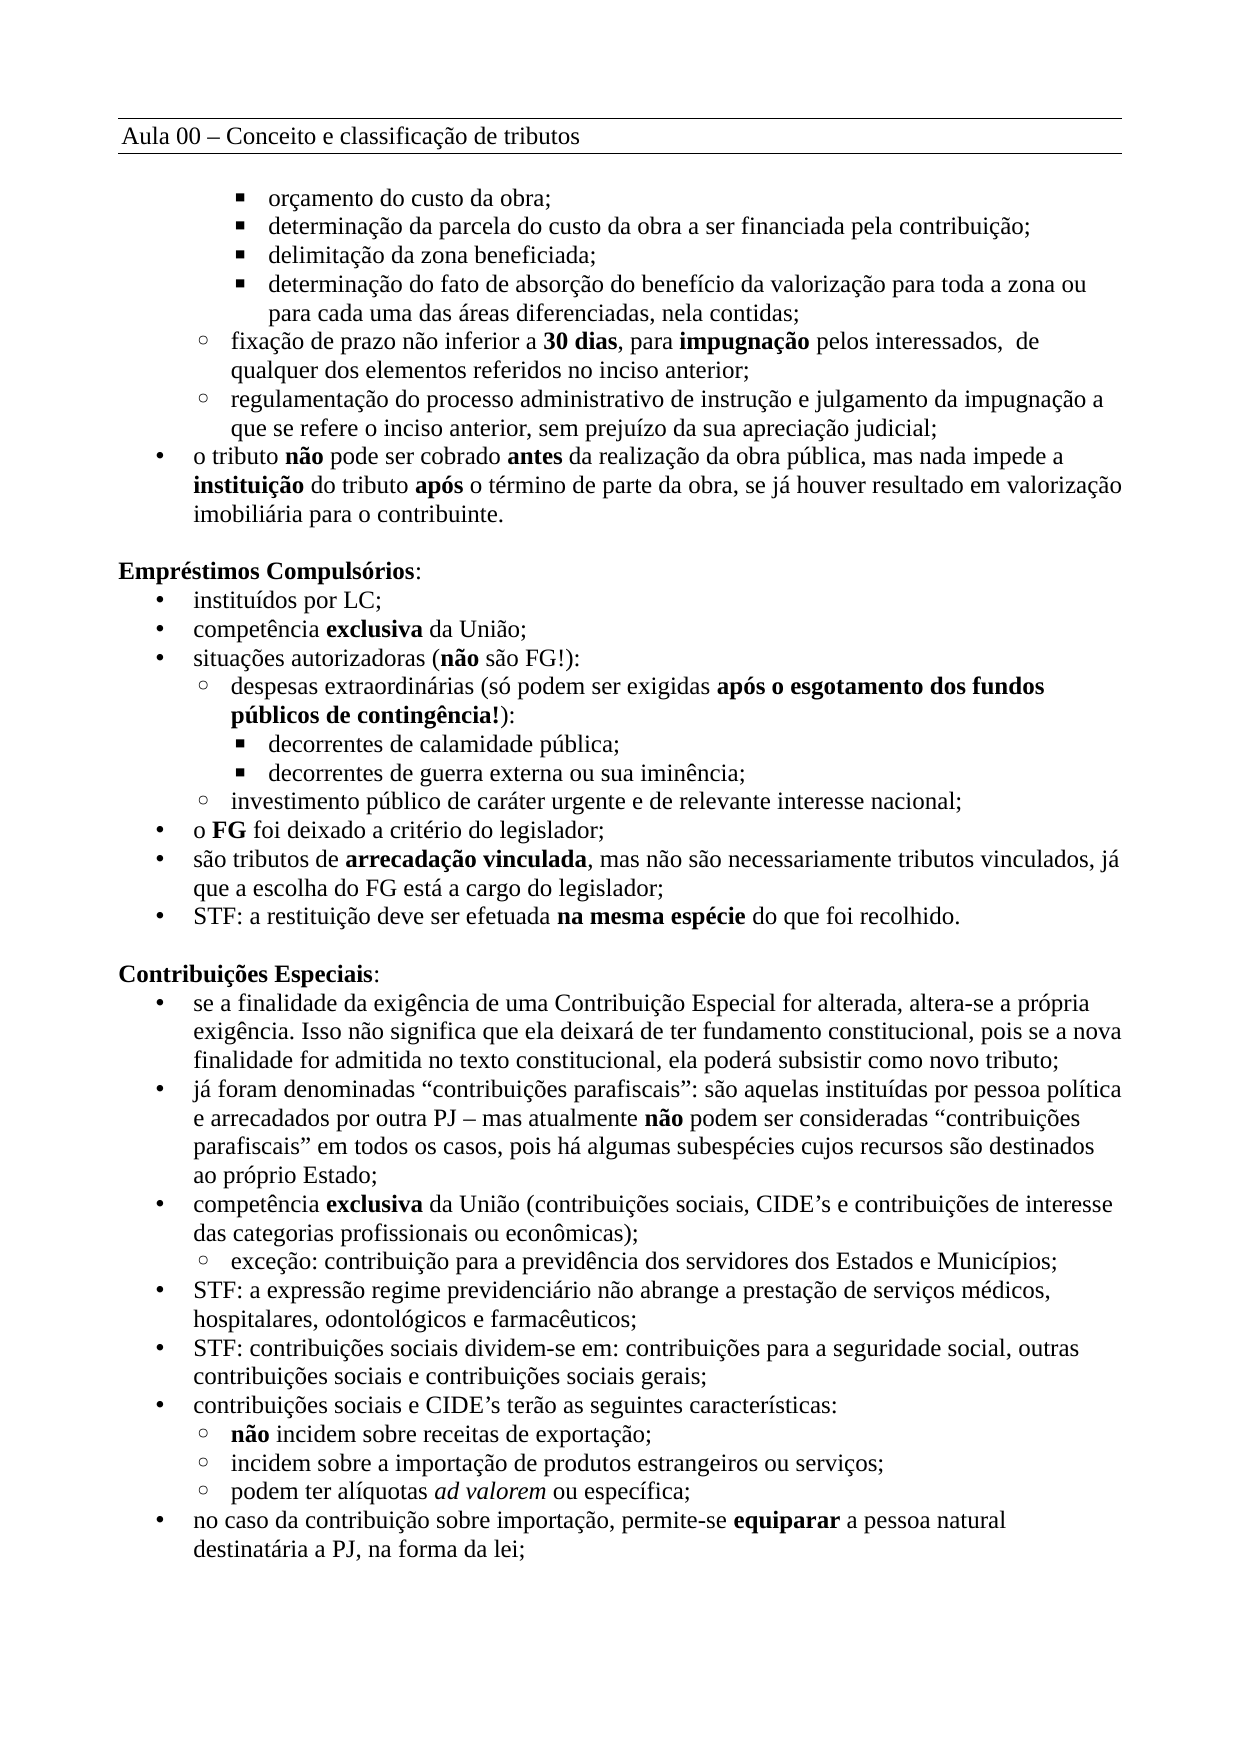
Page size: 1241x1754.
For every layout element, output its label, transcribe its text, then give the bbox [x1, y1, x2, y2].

list competência exclusiva da União (contribuições sociais, CIDE’s e contribuições de interesse das categorias profissionais ou econômicas); [156, 1189, 1122, 1246]
list determinação da parcela do custo da obra a ser financiada pela contribuição; [231, 211, 1122, 240]
list STF: contribuições sociais dividem-se em: contribuições para a seguridade social, outras contribuições sociais e contribuições sociais gerais; [156, 1333, 1122, 1390]
list investimento público de caráter urgente e de relevante interesse nacional; [193, 786, 1122, 815]
list já foram denominadas “contribuições parafiscais”: são aquelas instituídas por pessoa política e arrecadados por outra PJ – mas atualmente não podem ser consideradas “contribuições parafiscais” em todos os casos, pois há algumas subespécies cujos recursos são destinados ao próprio Estado; [156, 1074, 1122, 1189]
list decorrentes de guerra externa ou sua iminência; [231, 758, 1122, 786]
list competência exclusiva da União; [156, 614, 1122, 643]
list delimitação da zona beneficiada; [231, 240, 1122, 269]
list no caso da contribuição sobre importação, permite-se equiparar a pessoa natural destinatária a PJ, na forma da lei; [156, 1505, 1122, 1563]
list determinação do fato de absorção do benefício da valorização para toda a zona ou para cada uma das áreas diferenciadas, nela contidas; [231, 269, 1122, 326]
list o FG foi deixado a critério do legislador; [156, 815, 1122, 844]
list situações autorizadoras (não são FG!): [156, 643, 1122, 671]
list despesas extraordinárias (só podem ser exigidas após o esgotamento dos fundos públicos de contingência!): [193, 671, 1122, 729]
list decorrentes de calamidade pública; [231, 729, 1122, 758]
list são tributos de arrecadação vinculada, mas não são necessariamente tributos vinculados, já que a escolha do FG está a cargo do legislador; [156, 844, 1122, 901]
list se a finalidade da exigência de uma Contribuição Especial for alterada, altera-se a própria exigência. Isso não significa que ela deixará de ter fundamento constitucional, pois se a nova finalidade for admitida no texto constitucional, ela poderá subsistir como novo tributo; [156, 988, 1122, 1074]
list o tributo não pode ser cobrado antes da realização da obra pública, mas nada impede a instituição do tributo após o término de parte da obra, se já houver resultado em valorização imobiliária para o contribuinte. [156, 441, 1122, 528]
list exceção: contribuição para a previdência dos servidores dos Estados e Municípios; [193, 1246, 1122, 1275]
text Empréstimos Compulsórios: [118, 556, 1122, 585]
text Contribuições Especiais: [118, 959, 1122, 988]
list não incidem sobre receitas de exportação; [193, 1419, 1122, 1448]
list regulamentação do processo administrativo de instrução e julgamento da impugnação a que se refere o inciso anterior, sem prejuízo da sua apreciação judicial; [193, 384, 1122, 441]
list STF: a expressão regime previdenciário não abrange a prestação de serviços médicos, hospitalares, odontológicos e farmacêuticos; [156, 1275, 1122, 1333]
list STF: a restituição deve ser efetuada na mesma espécie do que foi recolhido. [156, 901, 1122, 930]
list fixação de prazo não inferior a 30 dias, para impugnação pelos interessados, de qualquer dos elementos referidos no inciso anterior; [193, 326, 1122, 384]
list incidem sobre a importação de produtos estrangeiros ou serviços; [193, 1448, 1122, 1476]
list orçamento do custo da obra; [231, 183, 1122, 211]
list contribuições sociais e CIDE’s terão as seguintes características: [156, 1390, 1122, 1419]
list instituídos por LC; [156, 585, 1122, 614]
list podem ter alíquotas ad valorem ou específica; [193, 1476, 1122, 1505]
